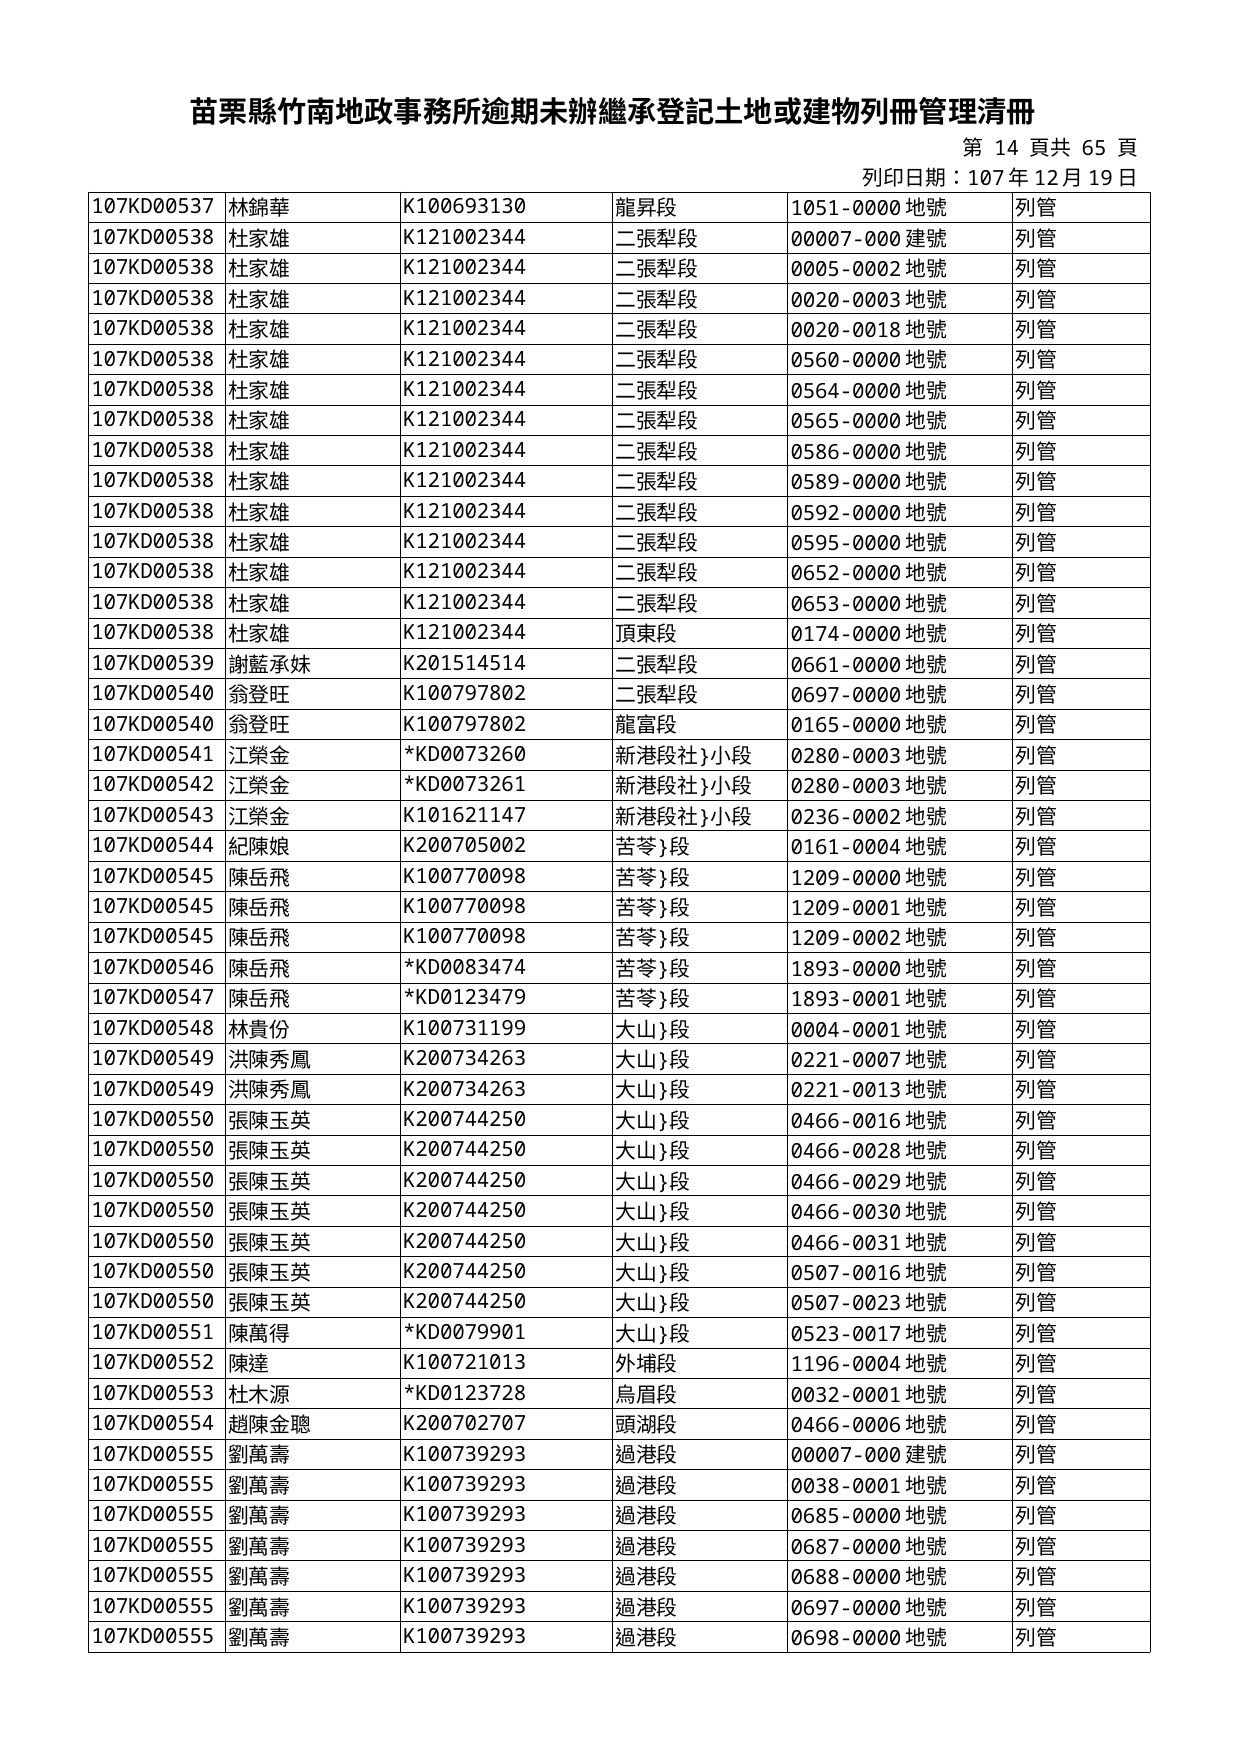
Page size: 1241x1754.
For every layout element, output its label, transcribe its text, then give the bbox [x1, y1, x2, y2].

table_cell 大山}段 [613, 1196, 787, 1226]
table_cell 列管 [1013, 1257, 1150, 1287]
table_cell 107KD00552 [89, 1349, 225, 1378]
table_cell K101621147 [401, 801, 612, 830]
table_cell 杜家雄 [226, 345, 400, 374]
table_cell 林貴份 [226, 1014, 400, 1043]
table_cell 107KD00549 [89, 1075, 225, 1104]
table_cell K100739293 [401, 1561, 612, 1591]
table_cell 0523-0017地號 [788, 1318, 1012, 1347]
table_cell 張陳玉英 [226, 1196, 400, 1226]
table_cell K121002344 [401, 375, 612, 404]
table_cell K121002344 [401, 588, 612, 617]
table_cell 0466-0028地號 [788, 1136, 1012, 1165]
table_cell K121002344 [401, 466, 612, 496]
table_cell 107KD00538 [89, 345, 225, 374]
table_cell 陳岳飛 [226, 923, 400, 952]
table_cell 陳岳飛 [226, 953, 400, 982]
table_cell 1209-0001地號 [788, 892, 1012, 922]
table_cell 龍昇段 [613, 193, 787, 222]
table_cell 張陳玉英 [226, 1227, 400, 1256]
table_cell 過港段 [613, 1470, 787, 1499]
table_cell 列管 [1013, 1044, 1150, 1074]
table_cell 107KD00555 [89, 1501, 225, 1530]
table_cell 過港段 [613, 1440, 787, 1469]
table_cell 杜木源 [226, 1379, 400, 1408]
table_cell 新港段社}小段 [613, 801, 787, 830]
table_cell 江榮金 [226, 771, 400, 800]
table_cell 列管 [1013, 314, 1150, 344]
table_cell *KD0123479 [401, 984, 612, 1013]
table_cell 苦苓}段 [613, 862, 787, 891]
table_cell 107KD00555 [89, 1561, 225, 1591]
table_cell K100721013 [401, 1349, 612, 1378]
table_cell 0653-0000地號 [788, 588, 1012, 617]
table_cell 107KD00538 [89, 375, 225, 404]
table_cell 列管 [1013, 1531, 1150, 1560]
table_cell 苦苓}段 [613, 892, 787, 922]
table_cell 頭湖段 [613, 1409, 787, 1439]
table_cell 杜家雄 [226, 375, 400, 404]
table_cell 新港段社}小段 [613, 740, 787, 769]
table_cell K200744250 [401, 1136, 612, 1165]
table_cell 107KD00545 [89, 862, 225, 891]
table_cell 二張犁段 [613, 406, 787, 435]
table_cell 0221-0007地號 [788, 1044, 1012, 1074]
table_cell 杜家雄 [226, 466, 400, 496]
table_cell 00007-000建號 [788, 1440, 1012, 1469]
table_cell 劉萬壽 [226, 1440, 400, 1469]
table_cell 新港段社}小段 [613, 771, 787, 800]
table_cell 107KD00538 [89, 497, 225, 526]
table_cell 洪陳秀鳳 [226, 1044, 400, 1074]
table_cell 二張犁段 [613, 679, 787, 709]
table_cell 列管 [1013, 1318, 1150, 1347]
table_cell 0661-0000地號 [788, 649, 1012, 678]
table_cell 107KD00538 [89, 466, 225, 496]
table_cell 列管 [1013, 345, 1150, 374]
table_cell 張陳玉英 [226, 1136, 400, 1165]
table_cell K100770098 [401, 923, 612, 952]
table_cell 107KD00555 [89, 1470, 225, 1499]
table_cell 107KD00541 [89, 740, 225, 769]
table_cell 大山}段 [613, 1288, 787, 1317]
table_cell 杜家雄 [226, 588, 400, 617]
table_cell 杜家雄 [226, 284, 400, 313]
table_cell 張陳玉英 [226, 1105, 400, 1134]
table_cell 張陳玉英 [226, 1288, 400, 1317]
table_cell K100739293 [401, 1622, 612, 1652]
table_cell 列管 [1013, 193, 1150, 222]
table_cell 杜家雄 [226, 497, 400, 526]
table_cell 列管 [1013, 588, 1150, 617]
table_cell 107KD00550 [89, 1136, 225, 1165]
table_cell 0564-0000地號 [788, 375, 1012, 404]
table_cell 劉萬壽 [226, 1501, 400, 1530]
table_cell K200734263 [401, 1044, 612, 1074]
table_cell 107KD00540 [89, 679, 225, 709]
table_cell 林錦華 [226, 193, 400, 222]
table_cell 列管 [1013, 710, 1150, 739]
table_cell K121002344 [401, 558, 612, 587]
table_cell 二張犁段 [613, 314, 787, 344]
table_cell 杜家雄 [226, 406, 400, 435]
table_cell 0560-0000地號 [788, 345, 1012, 374]
table_cell 107KD00538 [89, 254, 225, 283]
table_cell 二張犁段 [613, 558, 787, 587]
table_cell 列管 [1013, 1075, 1150, 1104]
table_cell K100770098 [401, 892, 612, 922]
table_cell 0589-0000地號 [788, 466, 1012, 496]
table_cell 列管 [1013, 375, 1150, 404]
table_cell 劉萬壽 [226, 1470, 400, 1499]
table_cell 列管 [1013, 679, 1150, 709]
table_cell K121002344 [401, 436, 612, 465]
table_cell 張陳玉英 [226, 1257, 400, 1287]
table_cell 107KD00550 [89, 1288, 225, 1317]
table_cell 劉萬壽 [226, 1531, 400, 1560]
table_cell K100693130 [401, 193, 612, 222]
table_cell 107KD00544 [89, 831, 225, 861]
table_cell K100731199 [401, 1014, 612, 1043]
table_cell 107KD00550 [89, 1166, 225, 1195]
table_cell 列管 [1013, 527, 1150, 557]
table_cell 江榮金 [226, 740, 400, 769]
table_cell 0466-0006地號 [788, 1409, 1012, 1439]
table_cell 江榮金 [226, 801, 400, 830]
table_cell 謝藍承妹 [226, 649, 400, 678]
table_cell K100739293 [401, 1470, 612, 1499]
table_cell 大山}段 [613, 1136, 787, 1165]
table_cell 劉萬壽 [226, 1561, 400, 1591]
table_cell 列管 [1013, 619, 1150, 648]
table_cell 列管 [1013, 1349, 1150, 1378]
table_cell 0174-0000地號 [788, 619, 1012, 648]
table_cell K200744250 [401, 1257, 612, 1287]
table_cell 列管 [1013, 436, 1150, 465]
table_cell 列管 [1013, 649, 1150, 678]
table_cell 過港段 [613, 1592, 787, 1621]
table_cell 龍富段 [613, 710, 787, 739]
table_cell 1209-0000地號 [788, 862, 1012, 891]
table_cell 1893-0001地號 [788, 984, 1012, 1013]
table_cell 列管 [1013, 1196, 1150, 1226]
table_cell 107KD00555 [89, 1622, 225, 1652]
table_cell K121002344 [401, 345, 612, 374]
table_cell 陳岳飛 [226, 862, 400, 891]
table_cell 列管 [1013, 1166, 1150, 1195]
table_cell 0688-0000地號 [788, 1561, 1012, 1591]
table_cell 頂東段 [613, 619, 787, 648]
table_cell 列管 [1013, 284, 1150, 313]
table_cell 杜家雄 [226, 314, 400, 344]
table_cell K100770098 [401, 862, 612, 891]
table_cell K200744250 [401, 1227, 612, 1256]
table_cell 0687-0000地號 [788, 1531, 1012, 1560]
table_cell 107KD00550 [89, 1227, 225, 1256]
table_cell 0005-0002地號 [788, 254, 1012, 283]
table_cell 苦苓}段 [613, 923, 787, 952]
table_cell K100739293 [401, 1592, 612, 1621]
table_cell 107KD00538 [89, 314, 225, 344]
table_cell 0697-0000地號 [788, 1592, 1012, 1621]
table_cell 列管 [1013, 1470, 1150, 1499]
table_cell 列管 [1013, 254, 1150, 283]
table_cell K121002344 [401, 406, 612, 435]
table_cell 杜家雄 [226, 527, 400, 557]
table_cell 0032-0001地號 [788, 1379, 1012, 1408]
table_cell 杜家雄 [226, 223, 400, 252]
table_cell 陳達 [226, 1349, 400, 1378]
table_cell 列管 [1013, 1288, 1150, 1317]
table_cell 列管 [1013, 406, 1150, 435]
table_cell K200744250 [401, 1105, 612, 1134]
table_cell 107KD00550 [89, 1196, 225, 1226]
table_cell K121002344 [401, 223, 612, 252]
table_cell 107KD00555 [89, 1592, 225, 1621]
table_cell 107KD00538 [89, 284, 225, 313]
table_cell 大山}段 [613, 1075, 787, 1104]
table_cell 苦苓}段 [613, 953, 787, 982]
table_cell *KD0123728 [401, 1379, 612, 1408]
table_cell 0466-0029地號 [788, 1166, 1012, 1195]
table_cell 0038-0001地號 [788, 1470, 1012, 1499]
table_cell K200734263 [401, 1075, 612, 1104]
table_cell 107KD00538 [89, 558, 225, 587]
table_cell 0592-0000地號 [788, 497, 1012, 526]
table_cell 0236-0002地號 [788, 801, 1012, 830]
table_cell K100797802 [401, 679, 612, 709]
table_cell 列管 [1013, 466, 1150, 496]
table_cell 列管 [1013, 984, 1150, 1013]
table_cell 過港段 [613, 1501, 787, 1530]
table_cell 列管 [1013, 1622, 1150, 1652]
table_cell 二張犁段 [613, 497, 787, 526]
table_cell *KD0083474 [401, 953, 612, 982]
table_cell 0685-0000地號 [788, 1501, 1012, 1530]
table_cell 107KD00538 [89, 619, 225, 648]
table_cell 列管 [1013, 1014, 1150, 1043]
table_cell 1209-0002地號 [788, 923, 1012, 952]
table_cell 二張犁段 [613, 223, 787, 252]
table_cell 陳岳飛 [226, 984, 400, 1013]
table_cell 107KD00543 [89, 801, 225, 830]
table_cell 0507-0023地號 [788, 1288, 1012, 1317]
table_cell 列管 [1013, 862, 1150, 891]
table_cell 大山}段 [613, 1105, 787, 1134]
table_cell 外埔段 [613, 1349, 787, 1378]
table_cell 列管 [1013, 1561, 1150, 1591]
table_cell 大山}段 [613, 1166, 787, 1195]
table_cell 00007-000建號 [788, 223, 1012, 252]
table_cell 列管 [1013, 740, 1150, 769]
table_cell 107KD00555 [89, 1440, 225, 1469]
table_cell 陳萬得 [226, 1318, 400, 1347]
table_cell 大山}段 [613, 1318, 787, 1347]
table_cell 1196-0004地號 [788, 1349, 1012, 1378]
table_cell 0020-0018地號 [788, 314, 1012, 344]
table_cell K121002344 [401, 497, 612, 526]
table_cell 二張犁段 [613, 466, 787, 496]
table_cell 0466-0016地號 [788, 1105, 1012, 1134]
table_cell 翁登旺 [226, 710, 400, 739]
table_cell K121002344 [401, 314, 612, 344]
table_cell K200744250 [401, 1166, 612, 1195]
table_cell 列管 [1013, 1409, 1150, 1439]
table_cell 杜家雄 [226, 558, 400, 587]
table_cell 大山}段 [613, 1227, 787, 1256]
table_cell 0165-0000地號 [788, 710, 1012, 739]
table_cell 列管 [1013, 831, 1150, 861]
table_cell 107KD00537 [89, 193, 225, 222]
table_cell 107KD00545 [89, 892, 225, 922]
table_cell 0466-0031地號 [788, 1227, 1012, 1256]
table_cell 107KD00539 [89, 649, 225, 678]
table_cell 107KD00549 [89, 1044, 225, 1074]
table_cell 張陳玉英 [226, 1166, 400, 1195]
table_cell 杜家雄 [226, 619, 400, 648]
table_cell 苦苓}段 [613, 831, 787, 861]
table_cell 列管 [1013, 953, 1150, 982]
table_cell 0586-0000地號 [788, 436, 1012, 465]
table_cell K200744250 [401, 1196, 612, 1226]
table_cell 107KD00538 [89, 436, 225, 465]
table_cell 107KD00555 [89, 1531, 225, 1560]
table_cell 0004-0001地號 [788, 1014, 1012, 1043]
table_cell 107KD00540 [89, 710, 225, 739]
table_cell 列管 [1013, 1501, 1150, 1530]
table_cell 0652-0000地號 [788, 558, 1012, 587]
table_cell 0697-0000地號 [788, 679, 1012, 709]
table_cell 劉萬壽 [226, 1622, 400, 1652]
table_cell 二張犁段 [613, 254, 787, 283]
table_cell 過港段 [613, 1622, 787, 1652]
table_cell K100797802 [401, 710, 612, 739]
table_cell 1051-0000地號 [788, 193, 1012, 222]
table_cell *KD0079901 [401, 1318, 612, 1347]
table_cell K201514514 [401, 649, 612, 678]
table_cell 列管 [1013, 1105, 1150, 1134]
table_cell 二張犁段 [613, 527, 787, 557]
table_cell 大山}段 [613, 1257, 787, 1287]
table_cell 列管 [1013, 1440, 1150, 1469]
table_cell 紀陳娘 [226, 831, 400, 861]
table_cell 107KD00542 [89, 771, 225, 800]
table_cell 0565-0000地號 [788, 406, 1012, 435]
table_cell K200702707 [401, 1409, 612, 1439]
table_cell 大山}段 [613, 1044, 787, 1074]
table_cell 列管 [1013, 1227, 1150, 1256]
table_cell 苦苓}段 [613, 984, 787, 1013]
table_cell 列管 [1013, 558, 1150, 587]
table_cell 過港段 [613, 1561, 787, 1591]
table_cell 列管 [1013, 1379, 1150, 1408]
table_cell 0466-0030地號 [788, 1196, 1012, 1226]
table_cell 107KD00538 [89, 588, 225, 617]
table_cell 列管 [1013, 1592, 1150, 1621]
table_cell 107KD00538 [89, 223, 225, 252]
table_cell 107KD00538 [89, 406, 225, 435]
table_cell 列管 [1013, 1136, 1150, 1165]
table_cell *KD0073261 [401, 771, 612, 800]
table_cell K100739293 [401, 1440, 612, 1469]
table_cell 107KD00550 [89, 1257, 225, 1287]
table_cell 107KD00547 [89, 984, 225, 1013]
table_cell 0698-0000地號 [788, 1622, 1012, 1652]
table_cell K121002344 [401, 284, 612, 313]
table_cell 二張犁段 [613, 375, 787, 404]
table_cell 大山}段 [613, 1014, 787, 1043]
table_cell K200744250 [401, 1288, 612, 1317]
table_cell 趙陳金聰 [226, 1409, 400, 1439]
table_cell 二張犁段 [613, 284, 787, 313]
table_cell K100739293 [401, 1531, 612, 1560]
table_cell 列管 [1013, 801, 1150, 830]
table_cell 列管 [1013, 771, 1150, 800]
table_cell 列管 [1013, 923, 1150, 952]
table_cell 107KD00551 [89, 1318, 225, 1347]
table_cell 107KD00545 [89, 923, 225, 952]
table_cell K100739293 [401, 1501, 612, 1530]
table_cell 翁登旺 [226, 679, 400, 709]
table_cell 107KD00538 [89, 527, 225, 557]
table_cell 107KD00546 [89, 953, 225, 982]
table_cell *KD0073260 [401, 740, 612, 769]
table_cell 列管 [1013, 223, 1150, 252]
table_cell K121002344 [401, 254, 612, 283]
table_cell 0020-0003地號 [788, 284, 1012, 313]
table_cell 0507-0016地號 [788, 1257, 1012, 1287]
table_cell 0280-0003地號 [788, 740, 1012, 769]
table_cell 二張犁段 [613, 588, 787, 617]
table_cell 過港段 [613, 1531, 787, 1560]
table_cell 1893-0000地號 [788, 953, 1012, 982]
table_cell 列管 [1013, 497, 1150, 526]
table_cell 0221-0013地號 [788, 1075, 1012, 1104]
table_cell 杜家雄 [226, 254, 400, 283]
table_cell K121002344 [401, 619, 612, 648]
table_cell 陳岳飛 [226, 892, 400, 922]
table_cell 洪陳秀鳳 [226, 1075, 400, 1104]
table_cell 列管 [1013, 892, 1150, 922]
table_cell 二張犁段 [613, 436, 787, 465]
table_cell 劉萬壽 [226, 1592, 400, 1621]
table_cell K121002344 [401, 527, 612, 557]
table_cell 0280-0003地號 [788, 771, 1012, 800]
table_cell 0595-0000地號 [788, 527, 1012, 557]
table_cell 107KD00550 [89, 1105, 225, 1134]
table_cell 二張犁段 [613, 649, 787, 678]
table_cell 二張犁段 [613, 345, 787, 374]
table_cell 107KD00554 [89, 1409, 225, 1439]
table_cell 杜家雄 [226, 436, 400, 465]
table_cell 烏眉段 [613, 1379, 787, 1408]
table_cell 107KD00553 [89, 1379, 225, 1408]
table_cell 107KD00548 [89, 1014, 225, 1043]
table_cell K200705002 [401, 831, 612, 861]
table_cell 0161-0004地號 [788, 831, 1012, 861]
